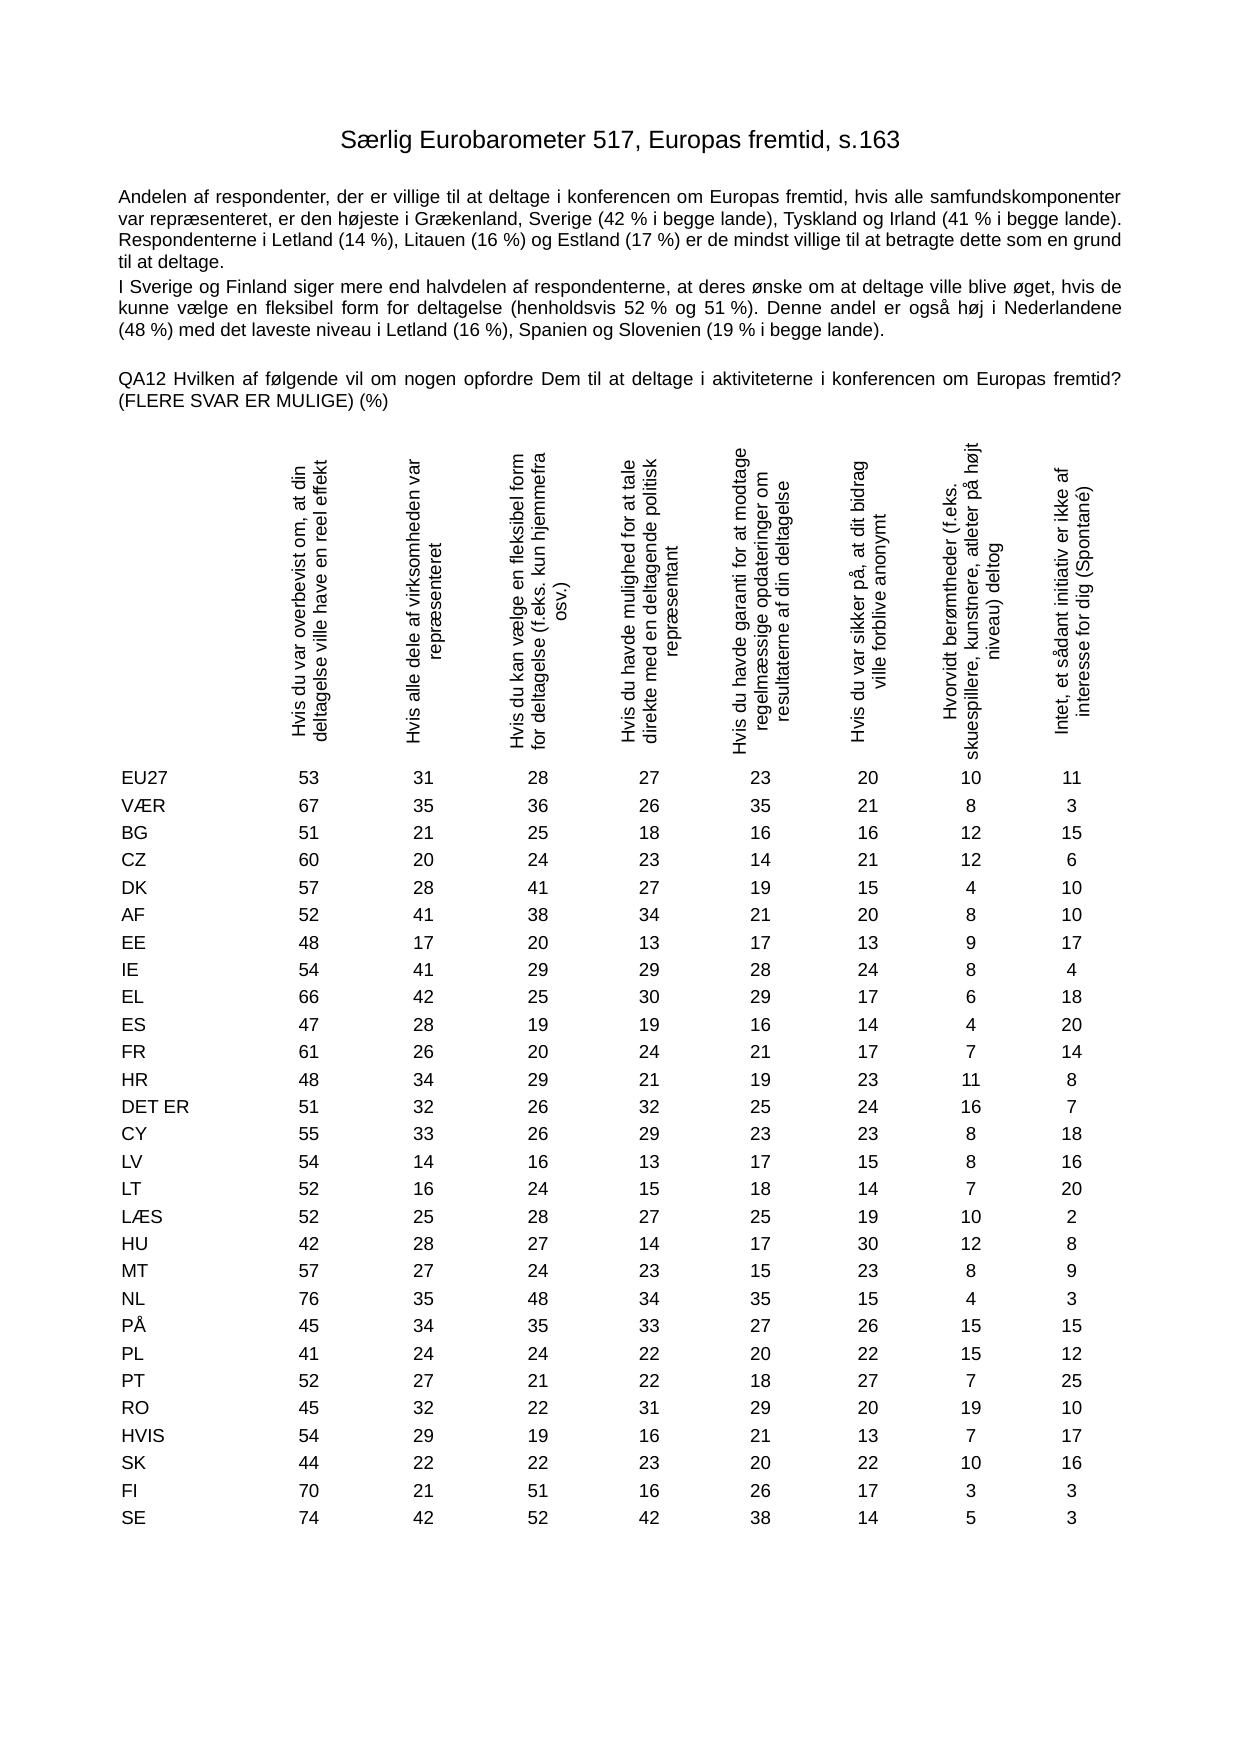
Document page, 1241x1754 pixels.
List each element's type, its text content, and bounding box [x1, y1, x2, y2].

table_cell 2 [1021, 1203, 1122, 1230]
table_cell 60 [254, 846, 363, 874]
table_cell LÆS [118, 1203, 254, 1230]
table_cell 27 [483, 1230, 592, 1257]
table_cell 57 [254, 874, 363, 901]
table_cell 12 [1021, 1340, 1122, 1367]
table_cell 18 [706, 1175, 815, 1202]
table_cell 48 [483, 1285, 592, 1312]
table_cell 31 [593, 1394, 706, 1422]
table_cell 18 [706, 1367, 815, 1394]
table_cell 15 [920, 1340, 1021, 1367]
table_cell 27 [593, 874, 706, 901]
table_cell 14 [815, 1011, 920, 1038]
table_cell LV [118, 1148, 254, 1175]
table_cell 16 [483, 1148, 592, 1175]
table_cell 16 [364, 1175, 483, 1202]
table_cell 51 [483, 1476, 592, 1504]
table_cell 48 [254, 929, 363, 956]
table_cell 23 [593, 1449, 706, 1476]
table_cell 25 [483, 983, 592, 1011]
table_cell 8 [920, 901, 1021, 928]
text I Sverige og Finland siger mere end halvdelen af respondenterne, at deres ønske om at deltage ville blive øget, hvis de kunne vælge en fleksibel form for deltagelse (henholdsvis 52 % og 51 %). Denne andel er også høj i Nederlandene (48 %) med det laveste niveau i Letland (16 %), Spanien og Slovenien (19 % i begge lande). [118, 276, 1122, 340]
table_cell 17 [815, 1476, 920, 1504]
table_header Hvorvidt berømtheder (f.eks. skuespillere, kunstnere, atleter på højt niveau) deltog [920, 439, 1021, 764]
table_cell 35 [364, 792, 483, 819]
table_cell 36 [483, 792, 592, 819]
table_cell 23 [706, 1120, 815, 1148]
table_cell 21 [815, 792, 920, 819]
table_cell 7 [920, 1367, 1021, 1394]
table_header Hvis du var overbevist om, at din deltagelse ville have en reel effekt [254, 439, 363, 764]
table_cell 28 [483, 1203, 592, 1230]
table_cell 8 [920, 1257, 1021, 1285]
table_cell 13 [815, 1422, 920, 1449]
table_cell 31 [364, 764, 483, 792]
table_cell 24 [593, 1038, 706, 1066]
table_cell 15 [815, 1285, 920, 1312]
table_cell 41 [483, 874, 592, 901]
table_cell 28 [364, 1011, 483, 1038]
table_cell EU27 [118, 764, 254, 792]
table_cell 15 [815, 1148, 920, 1175]
table_cell 24 [815, 1093, 920, 1120]
table_cell 20 [706, 1449, 815, 1476]
table_cell 33 [593, 1312, 706, 1339]
table_cell FI [118, 1476, 254, 1504]
table_cell 48 [254, 1066, 363, 1093]
table_cell 27 [706, 1312, 815, 1339]
table_cell 8 [920, 956, 1021, 983]
table_cell 23 [815, 1120, 920, 1148]
table_cell 16 [1021, 1449, 1122, 1476]
table_cell 11 [920, 1066, 1021, 1093]
table_cell 20 [1021, 1175, 1122, 1202]
table_cell 19 [483, 1011, 592, 1038]
table_cell 53 [254, 764, 363, 792]
table_cell 26 [815, 1312, 920, 1339]
table_cell 52 [254, 1203, 363, 1230]
table_cell 8 [920, 1148, 1021, 1175]
table_cell 51 [254, 819, 363, 846]
table_cell 32 [593, 1093, 706, 1120]
table_cell 16 [593, 1476, 706, 1504]
table_cell 20 [1021, 1011, 1122, 1038]
table_cell 23 [706, 764, 815, 792]
table_cell 24 [483, 1340, 592, 1367]
table_cell NL [118, 1285, 254, 1312]
table_cell 20 [815, 1394, 920, 1422]
table_cell 21 [483, 1367, 592, 1394]
table_cell 23 [593, 846, 706, 874]
table_cell 8 [1021, 1230, 1122, 1257]
table_cell 41 [254, 1340, 363, 1367]
table_cell 17 [815, 983, 920, 1011]
table_cell 3 [1021, 1285, 1122, 1312]
table_header Hvis du havde garanti for at modtage regelmæssige opdateringer om resultaterne af din deltagelse [706, 439, 815, 764]
table_cell 15 [706, 1257, 815, 1285]
table_cell 27 [364, 1367, 483, 1394]
table_cell 19 [483, 1422, 592, 1449]
table_header Hvis du var sikker på, at dit bidrag ville forblive anonymt [815, 439, 920, 764]
table_cell 20 [706, 1340, 815, 1367]
table_cell 17 [706, 929, 815, 956]
table_cell 52 [254, 1175, 363, 1202]
table_cell 8 [1021, 1066, 1122, 1093]
table_cell 16 [706, 819, 815, 846]
table_cell 7 [1021, 1093, 1122, 1120]
table_cell 21 [706, 901, 815, 928]
table_cell 26 [483, 1093, 592, 1120]
table_cell 14 [593, 1230, 706, 1257]
table_cell 21 [593, 1066, 706, 1093]
table_cell 74 [254, 1504, 363, 1531]
table_cell 11 [1021, 764, 1122, 792]
table_cell 21 [364, 1476, 483, 1504]
table_cell DK [118, 874, 254, 901]
text Andelen af respondenter, der er villige til at deltage i konferencen om Europas fremtid, hvis alle samfundskomponenter var repræsenteret, er den højeste i Grækenland, Sverige (42 % i begge lande), Tyskland og Irland (41 % i begge lande). Respondenterne i Letland (14 %), Litauen (16 %) og Estland (17 %) er de mindst villige til at betragte dette som en grund til at deltage. [118, 186, 1122, 272]
table_cell 35 [483, 1312, 592, 1339]
table_cell 19 [815, 1203, 920, 1230]
table_cell 20 [815, 901, 920, 928]
table_cell 9 [1021, 1257, 1122, 1285]
table_cell 54 [254, 956, 363, 983]
table_cell 51 [254, 1093, 363, 1120]
table_cell 52 [254, 1367, 363, 1394]
table_cell AF [118, 901, 254, 928]
table_cell 19 [706, 1066, 815, 1093]
table_cell 4 [920, 1011, 1021, 1038]
table_cell 29 [593, 1120, 706, 1148]
table_cell 28 [364, 874, 483, 901]
table_cell 66 [254, 983, 363, 1011]
table_cell 42 [593, 1504, 706, 1531]
table_cell 42 [254, 1230, 363, 1257]
table_cell 24 [483, 846, 592, 874]
table_cell 19 [593, 1011, 706, 1038]
table_cell 9 [920, 929, 1021, 956]
table_cell MT [118, 1257, 254, 1285]
table_cell 24 [483, 1175, 592, 1202]
table_cell HU [118, 1230, 254, 1257]
table_cell 26 [593, 792, 706, 819]
table_cell 17 [1021, 929, 1122, 956]
table_cell 25 [706, 1093, 815, 1120]
table_cell 26 [364, 1038, 483, 1066]
table_cell 27 [593, 764, 706, 792]
table_cell 44 [254, 1449, 363, 1476]
table_header Intet, et sådant initiativ er ikke af interesse for dig (Spontané) [1021, 439, 1122, 764]
table_cell 21 [706, 1038, 815, 1066]
table_cell 20 [815, 764, 920, 792]
table_cell CY [118, 1120, 254, 1148]
table_cell FR [118, 1038, 254, 1066]
table_cell 38 [483, 901, 592, 928]
table_cell 13 [593, 929, 706, 956]
table_cell 32 [364, 1093, 483, 1120]
table_cell 10 [920, 1449, 1021, 1476]
table_cell 17 [706, 1230, 815, 1257]
table_cell 18 [1021, 983, 1122, 1011]
table_cell 17 [815, 1038, 920, 1066]
table_cell 61 [254, 1038, 363, 1066]
table_cell 25 [706, 1203, 815, 1230]
table_cell 34 [364, 1066, 483, 1093]
table_cell 10 [1021, 901, 1122, 928]
table_cell 23 [815, 1066, 920, 1093]
table_cell 23 [593, 1257, 706, 1285]
table_cell 15 [593, 1175, 706, 1202]
table_cell 10 [1021, 874, 1122, 901]
table_cell 7 [920, 1175, 1021, 1202]
table_cell PÅ [118, 1312, 254, 1339]
table_cell 29 [593, 956, 706, 983]
table_cell 3 [1021, 792, 1122, 819]
table_cell EE [118, 929, 254, 956]
table_cell SK [118, 1449, 254, 1476]
table_cell 26 [706, 1476, 815, 1504]
table_cell 16 [706, 1011, 815, 1038]
table_cell 19 [706, 874, 815, 901]
table_cell 42 [364, 1504, 483, 1531]
table_cell 14 [815, 1504, 920, 1531]
table_cell 52 [483, 1504, 592, 1531]
table_cell 32 [364, 1394, 483, 1422]
table_cell 14 [706, 846, 815, 874]
table_cell 27 [815, 1367, 920, 1394]
table_cell 20 [483, 929, 592, 956]
table_cell 17 [706, 1148, 815, 1175]
table_header [118, 439, 254, 764]
table_cell 18 [593, 819, 706, 846]
table_cell 21 [706, 1422, 815, 1449]
table_cell 29 [364, 1422, 483, 1449]
table_cell 29 [483, 956, 592, 983]
table_cell 54 [254, 1148, 363, 1175]
table_cell 15 [920, 1312, 1021, 1339]
table_cell 13 [815, 929, 920, 956]
table_cell 14 [364, 1148, 483, 1175]
table_cell 16 [815, 819, 920, 846]
table_cell PL [118, 1340, 254, 1367]
table_cell 25 [1021, 1367, 1122, 1394]
table_cell IE [118, 956, 254, 983]
table_cell 3 [1021, 1476, 1122, 1504]
table_cell SE [118, 1504, 254, 1531]
table_cell PT [118, 1367, 254, 1394]
table_cell HR [118, 1066, 254, 1093]
table_cell 33 [364, 1120, 483, 1148]
table_cell LT [118, 1175, 254, 1202]
table_cell 76 [254, 1285, 363, 1312]
table_cell 55 [254, 1120, 363, 1148]
table_cell EL [118, 983, 254, 1011]
table_cell 26 [483, 1120, 592, 1148]
table_cell 15 [815, 874, 920, 901]
table_cell 25 [364, 1203, 483, 1230]
table_cell 29 [706, 1394, 815, 1422]
table_cell CZ [118, 846, 254, 874]
table_cell 17 [364, 929, 483, 956]
table_cell 13 [593, 1148, 706, 1175]
table_cell ES [118, 1011, 254, 1038]
table_cell 15 [1021, 1312, 1122, 1339]
table_cell 12 [920, 846, 1021, 874]
table_cell 6 [920, 983, 1021, 1011]
table_cell 27 [364, 1257, 483, 1285]
table_cell 8 [920, 1120, 1021, 1148]
table_cell 23 [815, 1257, 920, 1285]
table_cell 67 [254, 792, 363, 819]
table_cell 22 [593, 1367, 706, 1394]
table_cell 24 [815, 956, 920, 983]
table_cell 6 [1021, 846, 1122, 874]
table_cell 21 [364, 819, 483, 846]
table_cell 30 [815, 1230, 920, 1257]
table_cell 10 [1021, 1394, 1122, 1422]
table_cell 45 [254, 1312, 363, 1339]
table_cell VÆR [118, 792, 254, 819]
table_cell 27 [593, 1203, 706, 1230]
table_cell 5 [920, 1504, 1021, 1531]
table_cell 14 [815, 1175, 920, 1202]
table_cell 7 [920, 1422, 1021, 1449]
table_cell DET ER [118, 1093, 254, 1120]
table_cell 22 [364, 1449, 483, 1476]
table_cell 16 [920, 1093, 1021, 1120]
table_cell 22 [815, 1449, 920, 1476]
table_cell 57 [254, 1257, 363, 1285]
table_cell 52 [254, 901, 363, 928]
table_cell HVIS [118, 1422, 254, 1449]
table_cell 38 [706, 1504, 815, 1531]
table_cell 22 [483, 1394, 592, 1422]
table_cell 35 [364, 1285, 483, 1312]
table_cell 17 [1021, 1422, 1122, 1449]
table_cell BG [118, 819, 254, 846]
table_header Hvis alle dele af virksomheden var repræsenteret [364, 439, 483, 764]
table_cell 10 [920, 1203, 1021, 1230]
table_cell 3 [1021, 1504, 1122, 1531]
table_cell 34 [593, 1285, 706, 1312]
table_cell 20 [483, 1038, 592, 1066]
table_cell 54 [254, 1422, 363, 1449]
table_cell RO [118, 1394, 254, 1422]
table_cell 34 [364, 1312, 483, 1339]
table_cell 22 [815, 1340, 920, 1367]
table_cell 35 [706, 792, 815, 819]
table_cell 29 [706, 983, 815, 1011]
table_cell 18 [1021, 1120, 1122, 1148]
table_cell 7 [920, 1038, 1021, 1066]
table_cell 4 [1021, 956, 1122, 983]
text QA12 Hvilken af følgende vil om nogen opfordre Dem til at deltage i aktiviteterne i konferencen om Europas fremtid? (FLERE SVAR ER MULIGE) (%) [118, 368, 1122, 411]
table_cell 3 [920, 1476, 1021, 1504]
table_cell 25 [483, 819, 592, 846]
table_cell 21 [815, 846, 920, 874]
table_cell 34 [593, 901, 706, 928]
table_cell 28 [706, 956, 815, 983]
table_cell 10 [920, 764, 1021, 792]
table_cell 45 [254, 1394, 363, 1422]
table_cell 70 [254, 1476, 363, 1504]
table_cell 28 [364, 1230, 483, 1257]
table_cell 35 [706, 1285, 815, 1312]
table_cell 8 [920, 792, 1021, 819]
table_cell 28 [483, 764, 592, 792]
table_cell 30 [593, 983, 706, 1011]
table_cell 24 [364, 1340, 483, 1367]
table_cell 4 [920, 874, 1021, 901]
table_cell 22 [483, 1449, 592, 1476]
table_cell 15 [1021, 819, 1122, 846]
table_cell 16 [1021, 1148, 1122, 1175]
table_cell 20 [364, 846, 483, 874]
table_cell 12 [920, 1230, 1021, 1257]
table_cell 41 [364, 901, 483, 928]
table_cell 22 [593, 1340, 706, 1367]
table_cell 12 [920, 819, 1021, 846]
table_cell 14 [1021, 1038, 1122, 1066]
table_cell 42 [364, 983, 483, 1011]
table_cell 19 [920, 1394, 1021, 1422]
table_header Hvis du kan vælge en fleksibel form for deltagelse (f.eks. kun hjemmefra osv.) [483, 439, 592, 764]
table_cell 41 [364, 956, 483, 983]
table_header Hvis du havde mulighed for at tale direkte med en deltagende politisk repræsentant [593, 439, 706, 764]
table_cell 4 [920, 1285, 1021, 1312]
table_cell 47 [254, 1011, 363, 1038]
table_cell 24 [483, 1257, 592, 1285]
table_cell 29 [483, 1066, 592, 1093]
table_cell 16 [593, 1422, 706, 1449]
